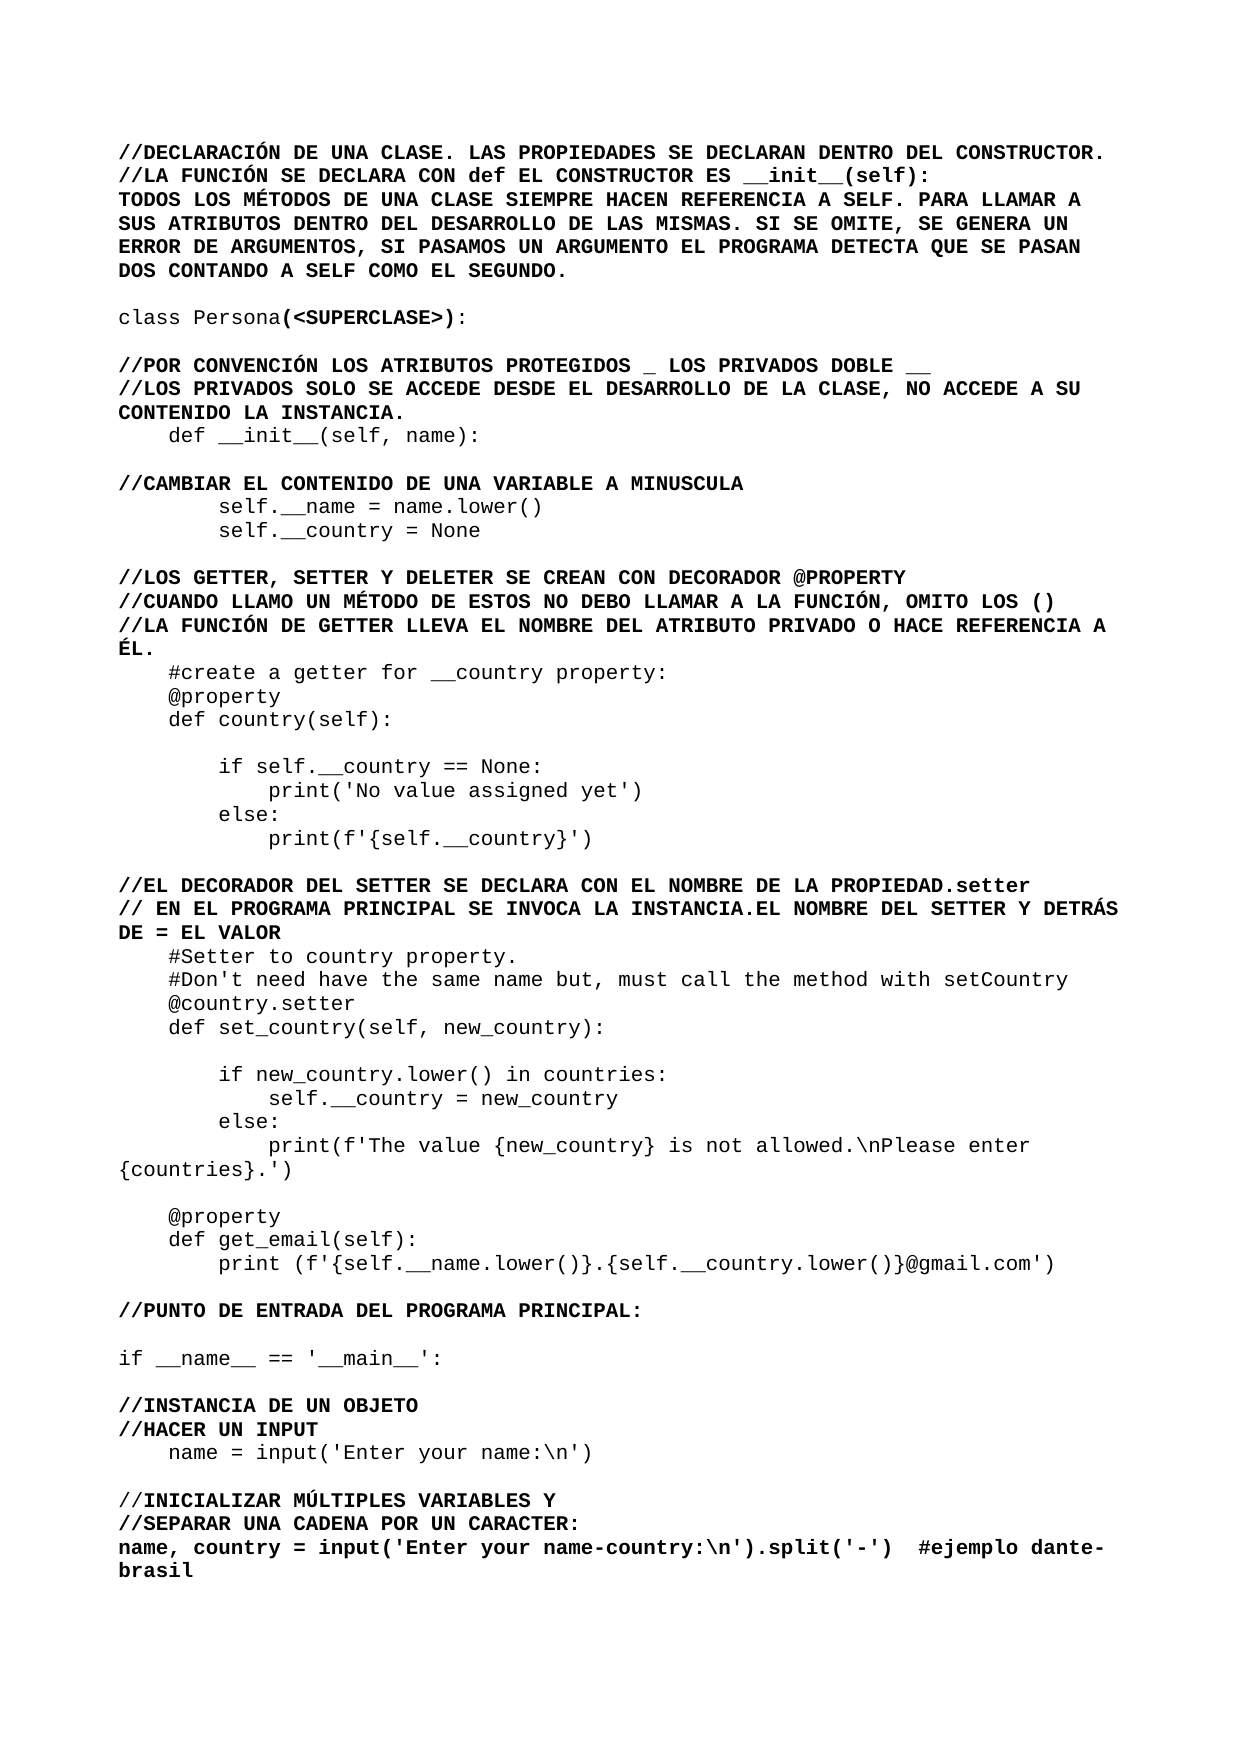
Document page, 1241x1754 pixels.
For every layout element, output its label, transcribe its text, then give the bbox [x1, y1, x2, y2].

text //CAMBIAR EL CONTENIDO DE UNA VARIABLE A MINUSCULA [118, 473, 1122, 496]
text //DECLARACIÓN DE UNA CLASE. LAS PROPIEDADES SE DECLARAN DENTRO DEL CONSTRUCTOR. [118, 142, 1122, 165]
text @country.setter [118, 993, 1122, 1017]
text name, country = input('Enter your name-country:\n').split('-') #ejemplo dante-brasil [118, 1537, 1122, 1584]
text #Don't need have the same name but, must call the method with setCountry [118, 969, 1122, 993]
text //EL DECORADOR DEL SETTER SE DECLARA CON EL NOMBRE DE LA PROPIEDAD.setter [118, 875, 1122, 898]
text if self.__country == None: [118, 757, 1122, 780]
text print('No value assigned yet') [118, 780, 1122, 804]
text print(f'The value {new_country} is not allowed.\nPlease enter {countries}.') [118, 1135, 1122, 1182]
text //SEPARAR UNA CADENA POR UN CARACTER: [118, 1513, 1122, 1537]
text //POR CONVENCIÓN LOS ATRIBUTOS PROTEGIDOS _ LOS PRIVADOS DOBLE __ [118, 354, 1122, 378]
text //INSTANCIA DE UN OBJETO [118, 1395, 1122, 1419]
text def set_country(self, new_country): [118, 1017, 1122, 1040]
text //LOS GETTER, SETTER Y DELETER SE CREAN CON DECORADOR @PROPERTY [118, 567, 1122, 591]
text //CUANDO LLAMO UN MÉTODO DE ESTOS NO DEBO LLAMAR A LA FUNCIÓN, OMITO LOS () [118, 591, 1122, 615]
text //INICIALIZAR MÚLTIPLES VARIABLES Y [118, 1489, 1122, 1513]
text print (f'{self.__name.lower()}.{self.__country.lower()}@gmail.com') [118, 1253, 1122, 1277]
text //LA FUNCIÓN DE GETTER LLEVA EL NOMBRE DEL ATRIBUTO PRIVADO O HACE REFERENCIA A ÉL. [118, 615, 1122, 662]
text name = input('Enter your name:\n') [118, 1442, 1122, 1466]
text #Setter to country property. [118, 946, 1122, 969]
text def __init__(self, name): [118, 426, 1122, 449]
text else: [118, 804, 1122, 827]
text if __name__ == '__main__': [118, 1348, 1122, 1371]
text class Persona(<SUPERCLASE>): [118, 307, 1122, 331]
text def get_email(self): [118, 1229, 1122, 1253]
text //HACER UN INPUT [118, 1419, 1122, 1442]
text //PUNTO DE ENTRADA DEL PROGRAMA PRINCIPAL: [118, 1300, 1122, 1324]
text else: [118, 1111, 1122, 1135]
text print(f'{self.__country}') [118, 827, 1122, 851]
text @property [118, 686, 1122, 709]
text @property [118, 1206, 1122, 1229]
text self.__country = None [118, 520, 1122, 544]
text def country(self): [118, 709, 1122, 733]
text // EN EL PROGRAMA PRINCIPAL SE INVOCA LA INSTANCIA.EL NOMBRE DEL SETTER Y DETRÁS DE = EL VALOR [118, 898, 1122, 946]
text //LA FUNCIÓN SE DECLARA CON def EL CONSTRUCTOR ES __init__(self): [118, 165, 1122, 189]
text //LOS PRIVADOS SOLO SE ACCEDE DESDE EL DESARROLLO DE LA CLASE, NO ACCEDE A SU CONTENIDO LA INSTANCIA. [118, 378, 1122, 426]
text #create a getter for __country property: [118, 662, 1122, 686]
text if new_country.lower() in countries: [118, 1064, 1122, 1088]
text TODOS LOS MÉTODOS DE UNA CLASE SIEMPRE HACEN REFERENCIA A SELF. PARA LLAMAR A SUS ATRIBUTOS DENTRO DEL DESARROLLO DE LAS MISMAS. SI SE OMITE, SE GENERA UN ERROR DE ARGUMENTOS, SI PASAMOS UN ARGUMENTO EL PROGRAMA DETECTA QUE SE PASAN DOS CONTANDO A SELF COMO EL SEGUNDO. [118, 189, 1122, 284]
text self.__country = new_country [118, 1088, 1122, 1111]
text self.__name = name.lower() [118, 496, 1122, 520]
